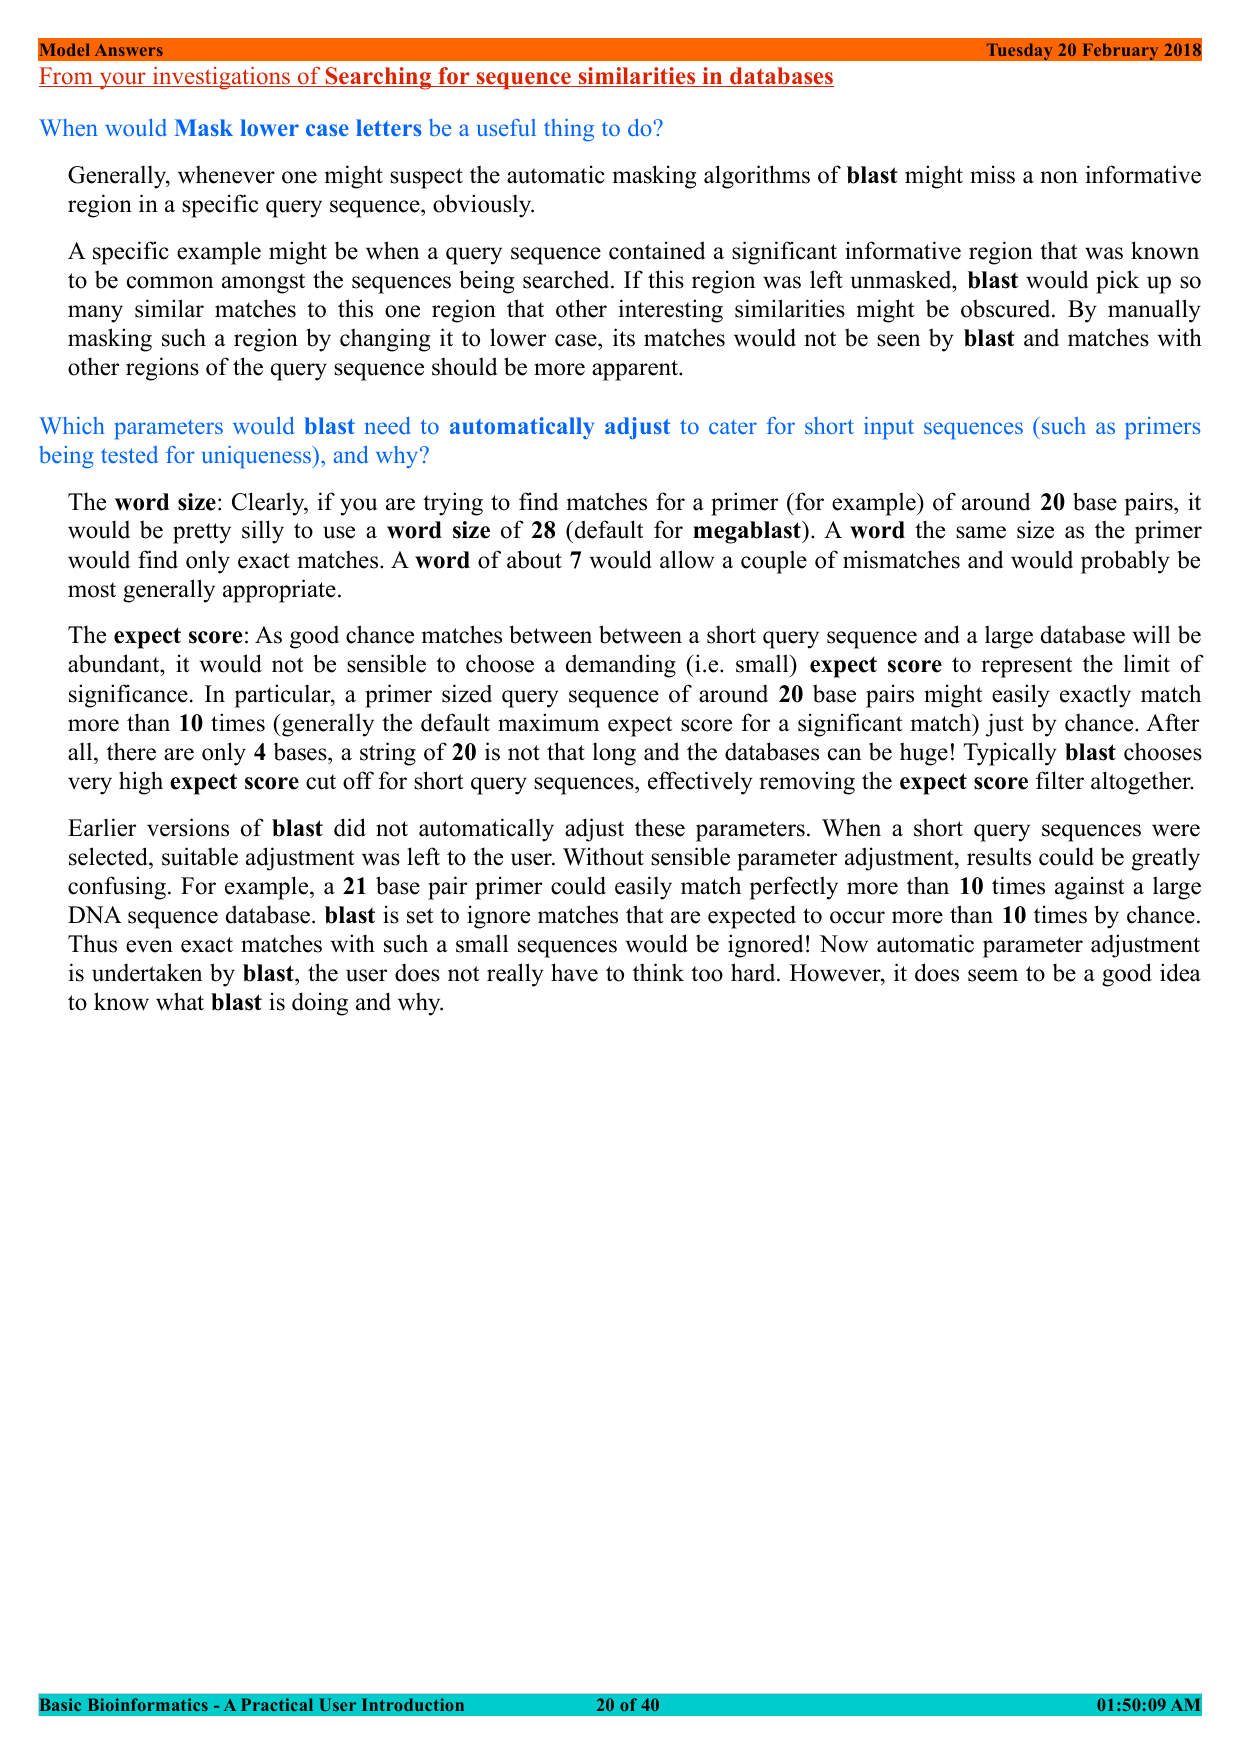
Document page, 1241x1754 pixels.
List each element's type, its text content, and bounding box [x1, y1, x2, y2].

text Earlier versions of blast did not automatically adjust these parameters. When a short query sequences were selected, suitable adjustment was left to the user. Without sensible parameter adjustment, results could be greatly confusing. For example, a 21 base pair primer could easily match perfectly more than 10 times against a large DNA sequence database. blast is set to ignore matches that are expected to occur more than 10 times by chance. Thus even exact matches with such a small sequences would be ignored! Now automatic parameter adjustment is undertaken by blast, the user does not really have to think too hard. However, it does seem to be a good idea to know what blast is doing and why. [68, 812, 1202, 1016]
text The word size: Clearly, if you are trying to find matches for a primer (for example) of around 20 base pairs, it would be pretty silly to use a word size of 28 (default for megablast). A word the same size as the primer would find only exact matches. A word of about 7 would allow a couple of mismatches and would probably be most generally appropriate. [68, 486, 1202, 603]
text The expect score: As good chance matches between between a short query sequence and a large database will be abundant, it would not be sensible to choose a demanding (i.e. small) expect score to represent the limit of significance. In particular, a primer sized query sequence of around 20 base pairs might easily exactly match more than 10 times (generally the default maximum expect score for a significant match) just by chance. After all, there are only 4 bases, a string of 20 is not that long and the databases can be huge! Typically blast chooses very high expect score cut off for short query sequences, effectively removing the expect score filter altogether. [68, 620, 1202, 795]
text Which parameters would blast need to automatically adjust to cater for short input sequences (such as primers being tested for uniqueness), and why? [38, 411, 1202, 469]
text From your investigations of Searching for sequence similarities in databases [38, 61, 1202, 89]
text When would Mask lower case letters be a useful thing to do? [38, 113, 1202, 142]
text Generally, whenever one might suspect the automatic masking algorithms of blast might miss a non informative region in a specific query sequence, obviously. [68, 160, 1202, 218]
text A specific example might be when a query sequence contained a significant informative region that was known to be common amongst the sequences being searched. If this region was left unmasked, blast would pick up so many similar matches to this one region that other interesting similarities might be obscured. By manually masking such a region by changing it to lower case, its matches would not be seen by blast and matches with other regions of the query sequence should be more apparent. [68, 236, 1202, 381]
